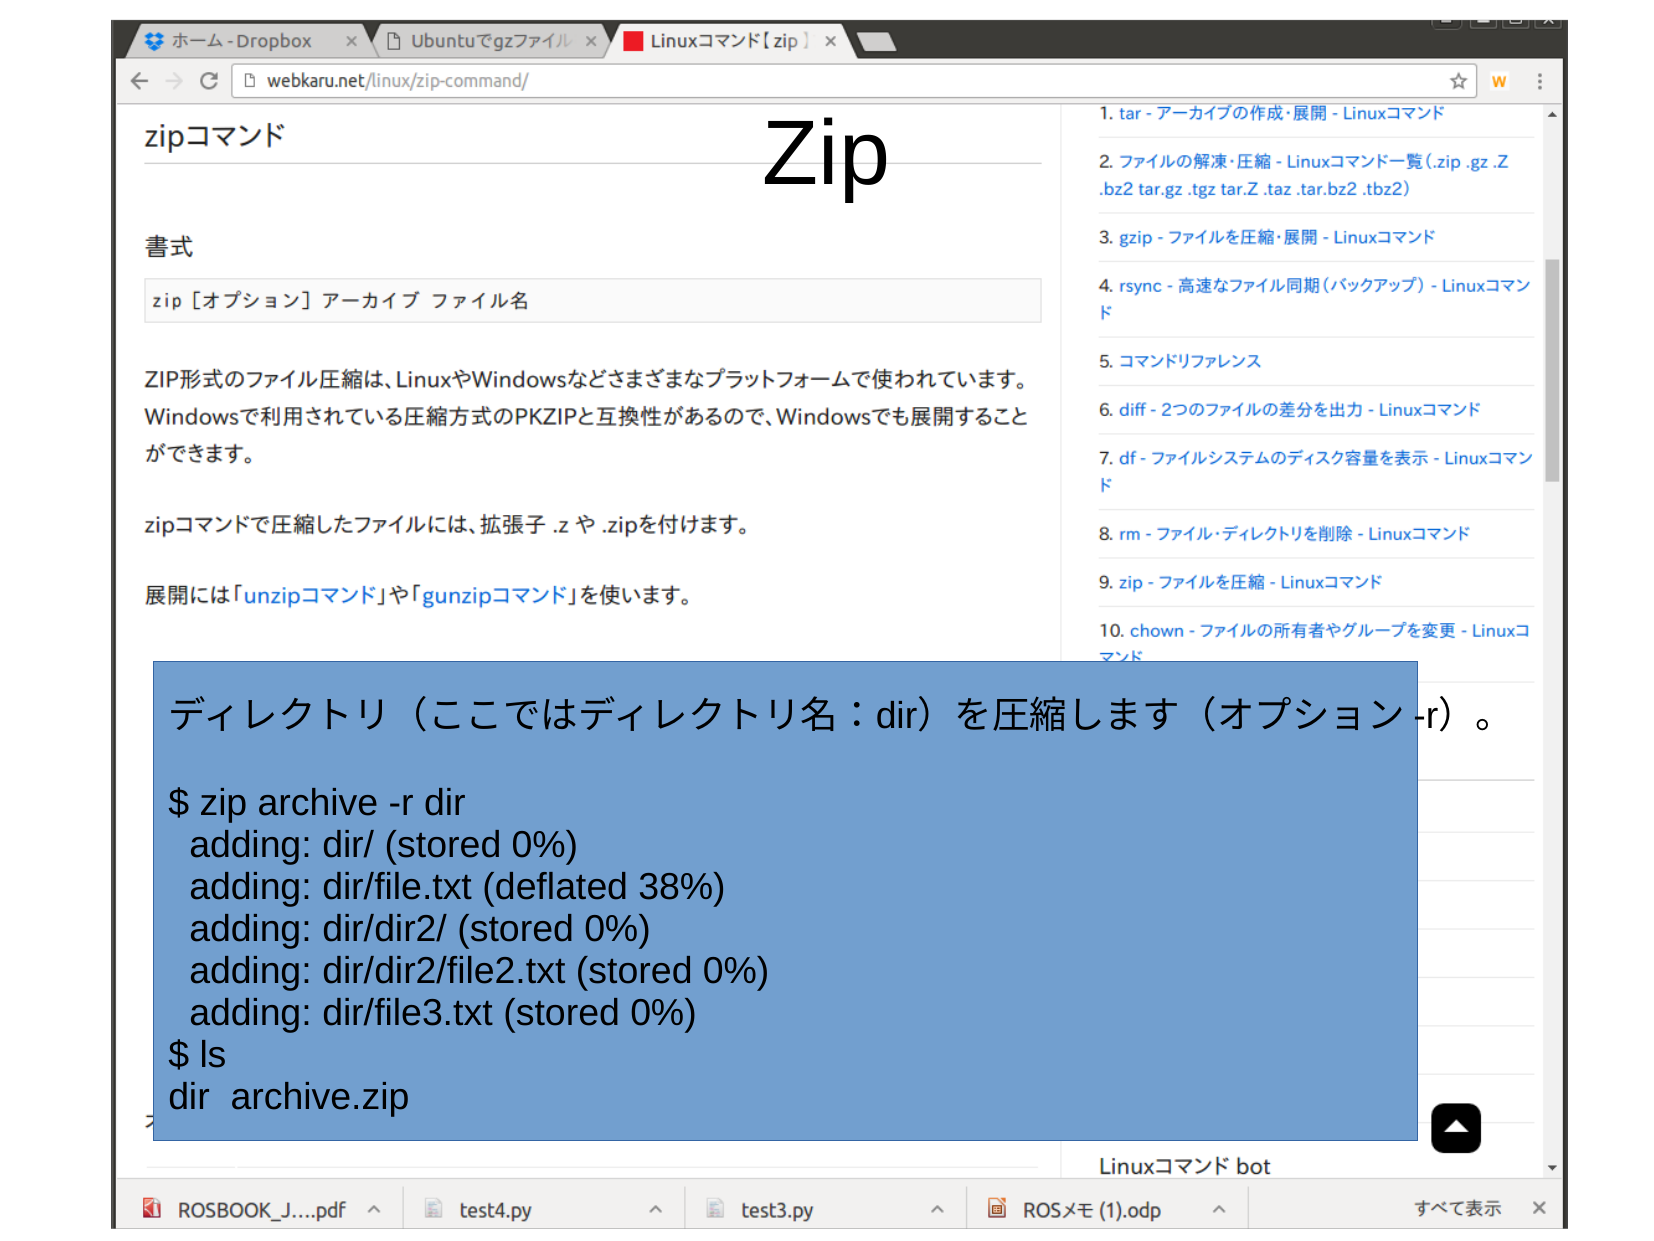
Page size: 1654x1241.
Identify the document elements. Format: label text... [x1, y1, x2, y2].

picture [111, 257, 1568, 1241]
picture [111, 4, 1568, 49]
title Zip [82, 49, 1571, 257]
text_box ディレクトリ（ここではディレクトリ名：dir）を圧縮します（オプション -r）。 $ zip archive -r dir adding: dir/ (stored 0%) adding: dir/file.txt (deflated 38%) adding: dir/dir2/ (stored 0%) adding: dir/dir2/file2.txt (stored 0%) adding: dir/file3.txt (stored 0%) $ ls dir archive.zip [153, 661, 1418, 1141]
